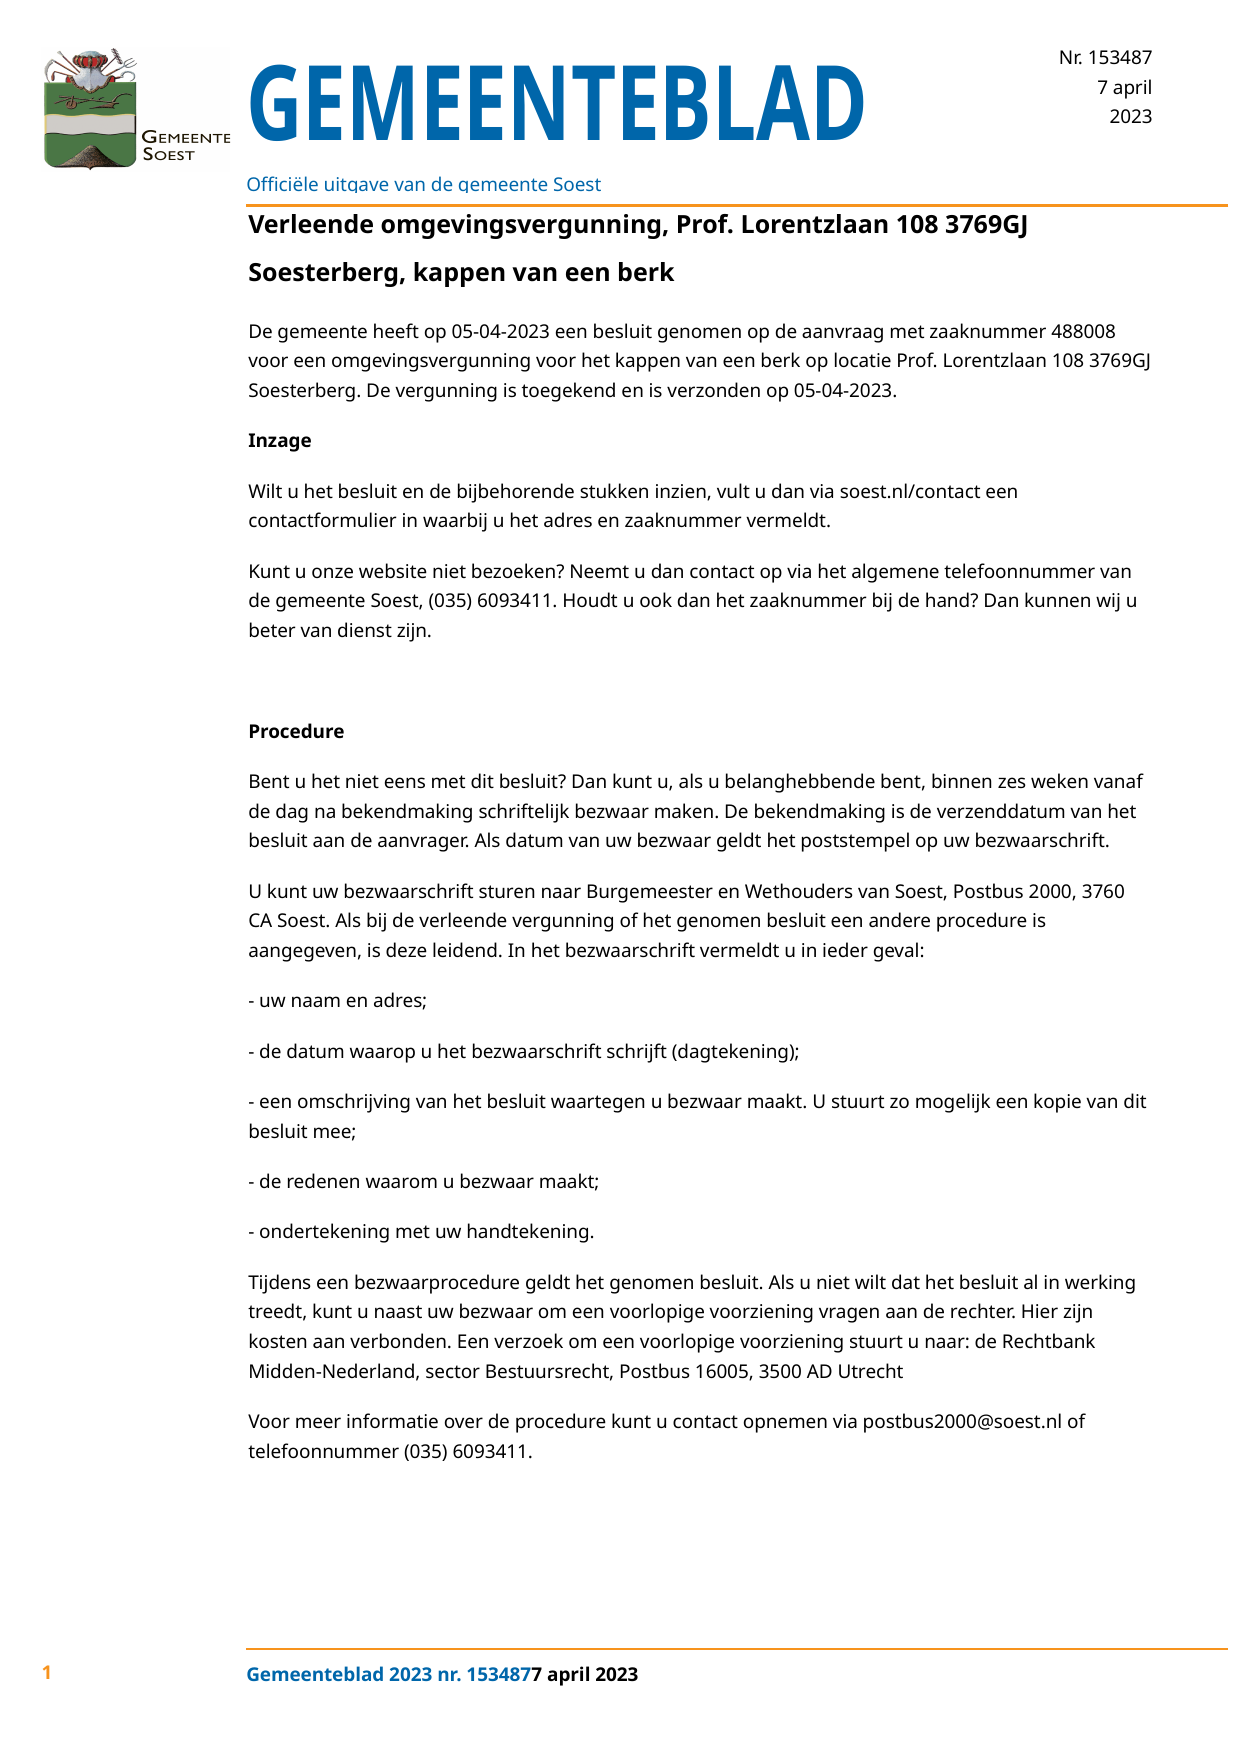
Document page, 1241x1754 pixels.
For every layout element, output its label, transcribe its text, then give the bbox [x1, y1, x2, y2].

text Procedure [248, 718, 1152, 744]
text De gemeente heeft op 05-04-2023 een besluit genomen op de aanvraag met zaaknummer 488008 voor een omgevingsvergunning voor het kappen van een berk op locatie Prof. Lorentzlaan 108 3769GJ Soesterberg. De vergunning is toegekend en is verzonden op 05-04-2023. [248, 318, 1152, 403]
text Kunt u onze website niet bezoeken? Neemt u dan contact op via het algemene telefoonnummer van de gemeente Soest, (035) 6093411. Houdt u ook dan het zaaknummer bij de hand? Dan kunnen wij u beter van dienst zijn. [248, 558, 1152, 643]
picture [41, 47, 231, 172]
text - een omschrijving van het besluit waartegen u bezwaar maakt. U stuurt zo mogelijk een kopie van dit besluit mee; [248, 1088, 1152, 1144]
text Verleende omgevingsvergunning, Prof. Lorentzlaan 108 3769GJ Soesterberg, kappen van een berk [248, 207, 1152, 288]
text - uw naam en adres; [248, 987, 1152, 1013]
text Tijdens een bezwaarprocedure geldt het genomen besluit. Als u niet wilt dat het besluit al in werking treedt, kunt u naast uw bezwaar om een voorlopige voorziening vragen aan de rechter. Hier zijn kosten aan verbonden. Een verzoek om een voorlopige voorziening stuurt u naar: de Rechtbank Midden-Nederland, sector Bestuursrecht, Postbus 16005, 3500 AD Utrecht [248, 1269, 1152, 1384]
text U kunt uw bezwaarschrift sturen naar Burgemeester en Wethouders van Soest, Postbus 2000, 3760 CA Soest. Als bij de verleende vergunning of het genomen besluit een andere procedure is aangegeven, is deze leidend. In het bezwaarschrift vermeldt u in ieder geval: [248, 878, 1152, 963]
text Bent u het niet eens met dit besluit? Dan kunt u, als u belanghebbende bent, binnen zes weken vanaf de dag na bekendmaking schriftelijk bezwaar maken. De bekendmaking is de verzenddatum van het besluit aan de aanvrager. Als datum van uw bezwaar geldt het poststempel op uw bezwaarschrift. [248, 768, 1152, 853]
text - de datum waarop u het bezwaarschrift schrijft (dagtekening); [248, 1038, 1152, 1064]
text Inzage [248, 427, 1152, 453]
text - de redenen waarom u bezwaar maakt; [248, 1168, 1152, 1194]
text - ondertekening met uw handtekening. [248, 1219, 1152, 1244]
text Voor meer informatie over de procedure kunt u contact opnemen via postbus2000@soest.nl of telefoonnummer (035) 6093411. [248, 1408, 1152, 1464]
text Wilt u het besluit en de bijbehorende stukken inzien, vult u dan via soest.nl/contact een contactformulier in waarbij u het adres en zaaknummer vermeldt. [248, 478, 1152, 533]
